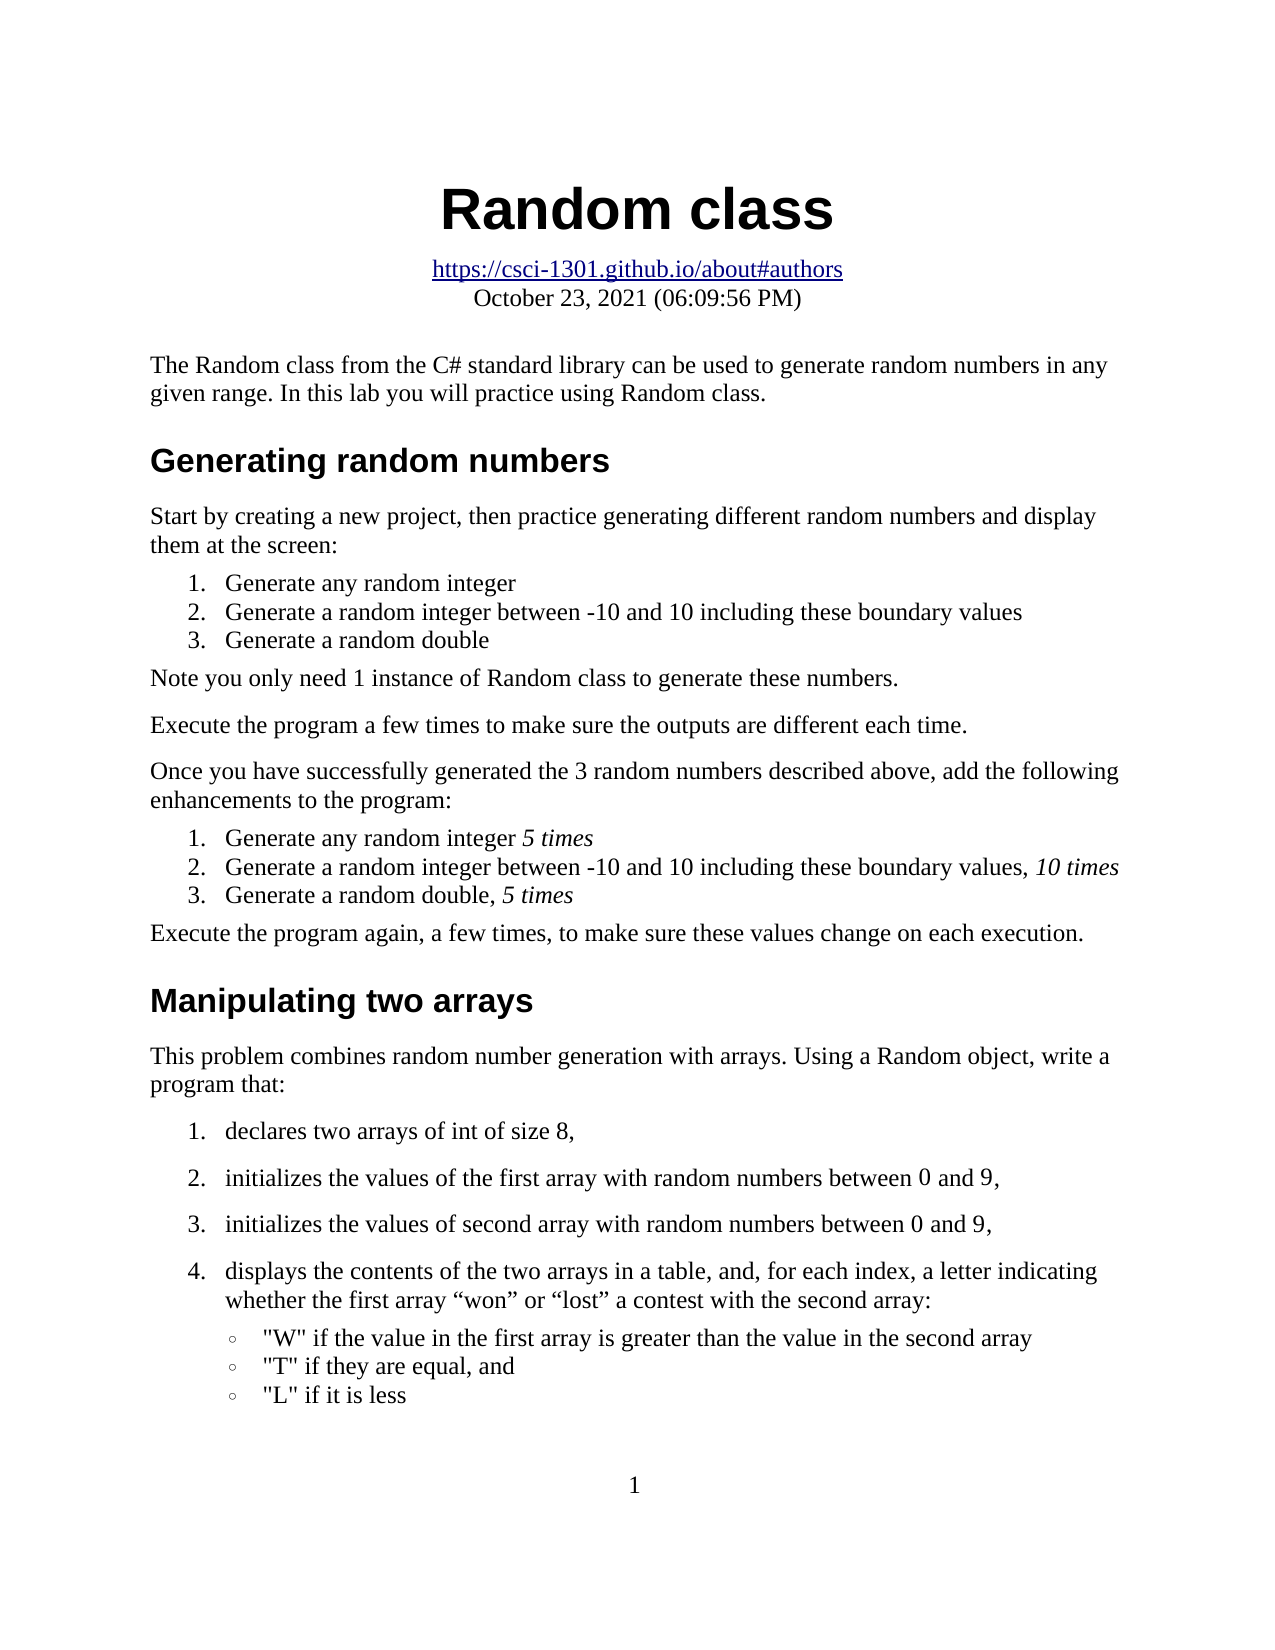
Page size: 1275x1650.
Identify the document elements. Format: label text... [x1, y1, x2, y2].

list Generate any random integer [187, 568, 1125, 597]
list initializes the values of the first array with random numbers between and , [187, 1163, 1125, 1192]
text This problem combines random number generation with arrays. Using a Random object, write a program that: [150, 1041, 1125, 1098]
list Generate a random double [187, 625, 1125, 654]
list Generate any random integer 5 times [187, 823, 1125, 852]
text https://csci-1301.github.io/about#authors [150, 254, 1125, 283]
list displays the contents of the two arrays in a table, and, for each index, a letter indicating whether the first array “won” or “lost” a contest with the second array: [187, 1256, 1125, 1314]
subtitle Manipulating two arrays [150, 981, 1125, 1019]
text October 23, 2021 (06:09:56 PM) [150, 283, 1125, 312]
list Generate a random double, 5 times [187, 880, 1125, 909]
list "L" if it is less [225, 1380, 1125, 1409]
text Once you have successfully generated the 3 random numbers described above, add the following enhancements to the program: [150, 756, 1125, 814]
text The Random class from the C# standard library can be used to generate random numbers in any given range. In this lab you will practice using Random class. [150, 350, 1125, 407]
title Random class [150, 175, 1125, 242]
list Generate a random integer between -10 and 10 including these boundary values [187, 597, 1125, 625]
list initializes the values of second array with random numbers between and , [187, 1209, 1125, 1238]
text Note you only need 1 instance of Random class to generate these numbers. [150, 663, 1125, 692]
list declares two arrays of int of size 8, [187, 1116, 1125, 1145]
list "W" if the value in the first array is greater than the value in the second array [225, 1323, 1125, 1351]
list Generate a random integer between -10 and 10 including these boundary values, 10 times [187, 852, 1125, 880]
subtitle Generating random numbers [150, 441, 1125, 480]
list "T" if they are equal, and [225, 1351, 1125, 1380]
text Execute the program again, a few times, to make sure these values change on each execution. [150, 918, 1125, 947]
text Execute the program a few times to make sure the outputs are different each time. [150, 710, 1125, 738]
text Start by creating a new project, then practice generating different random numbers and display them at the screen: [150, 501, 1125, 559]
